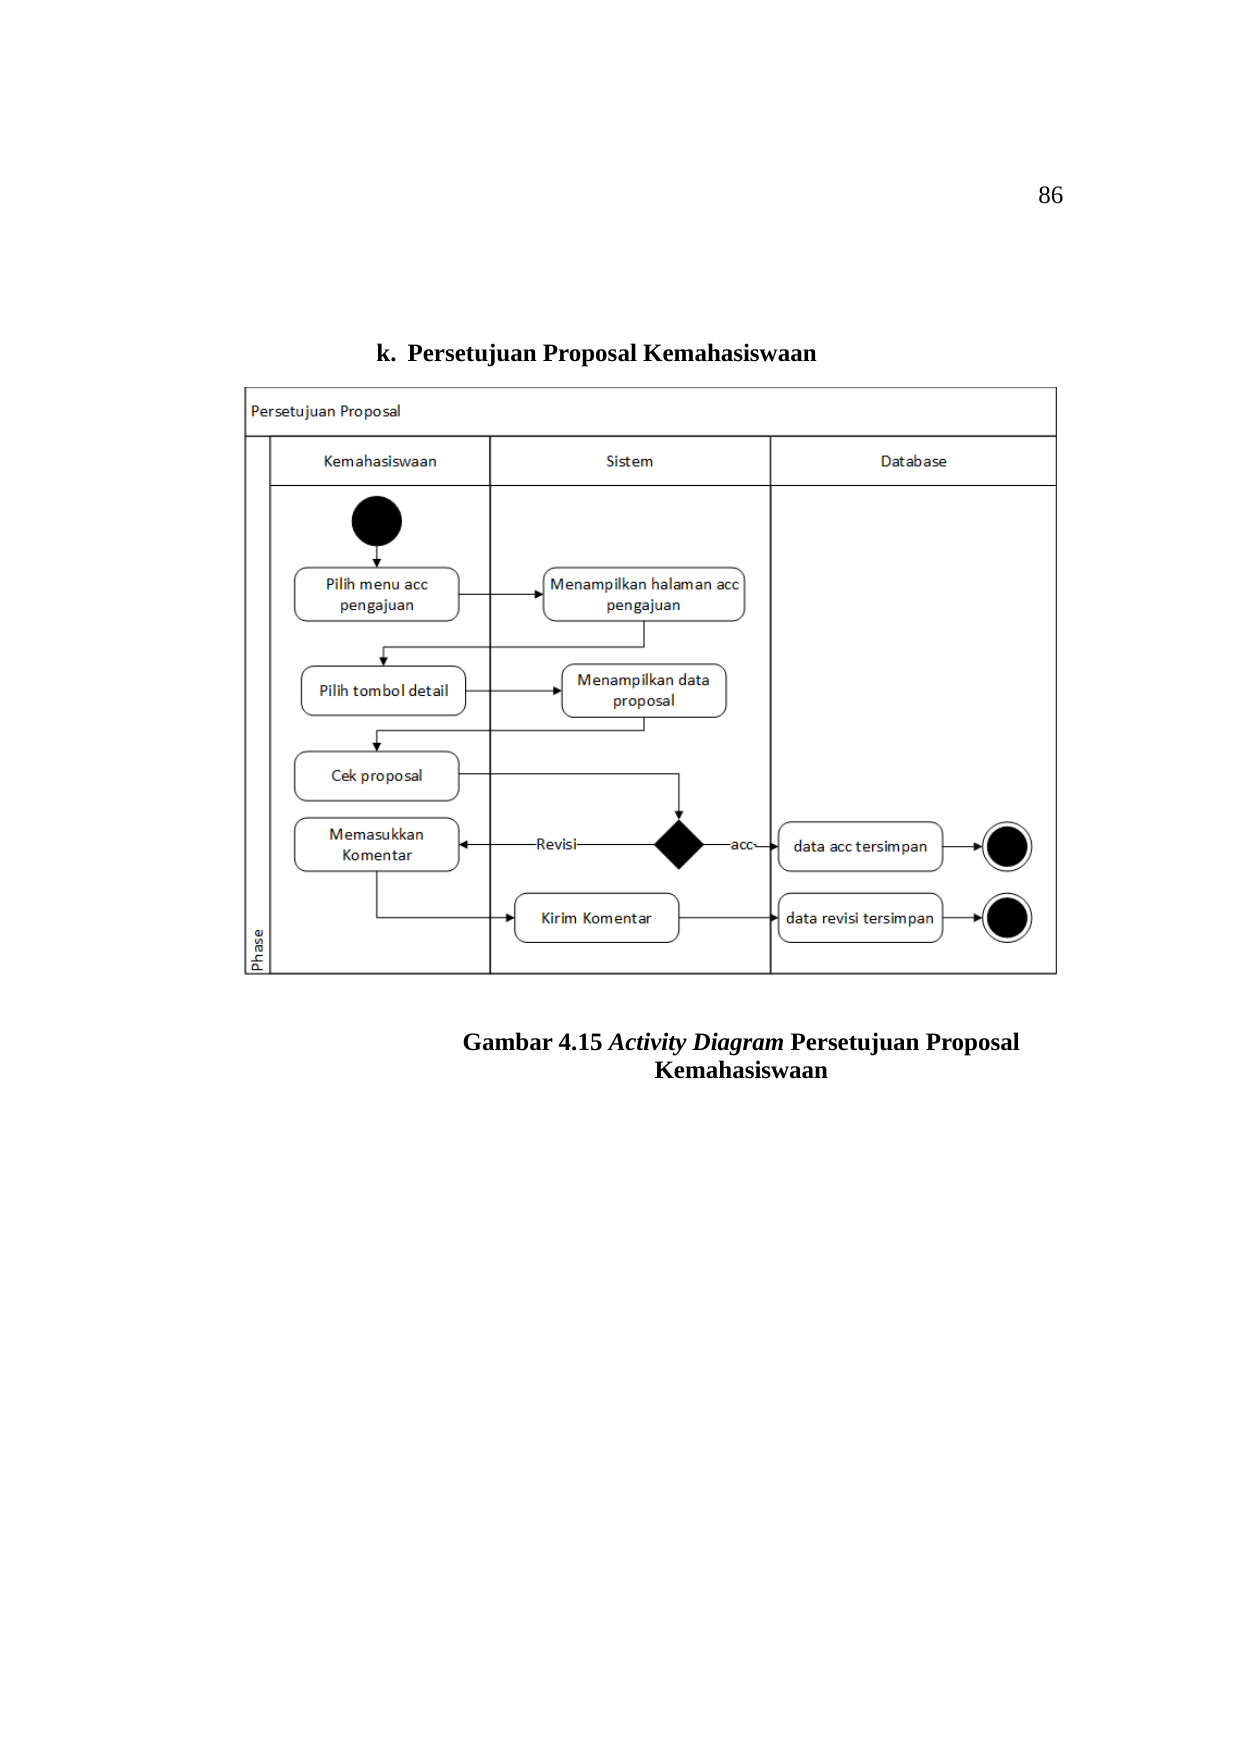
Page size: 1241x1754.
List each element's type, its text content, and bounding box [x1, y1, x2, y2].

list Persetujuan Proposal Kemahasiswaan [376, 338, 1063, 367]
table_header [236, 381, 1063, 1014]
picture [242, 387, 1058, 980]
text Gambar 4.15 Activity Diagram Persetujuan Proposal Kemahasiswaan [419, 1027, 1063, 1084]
